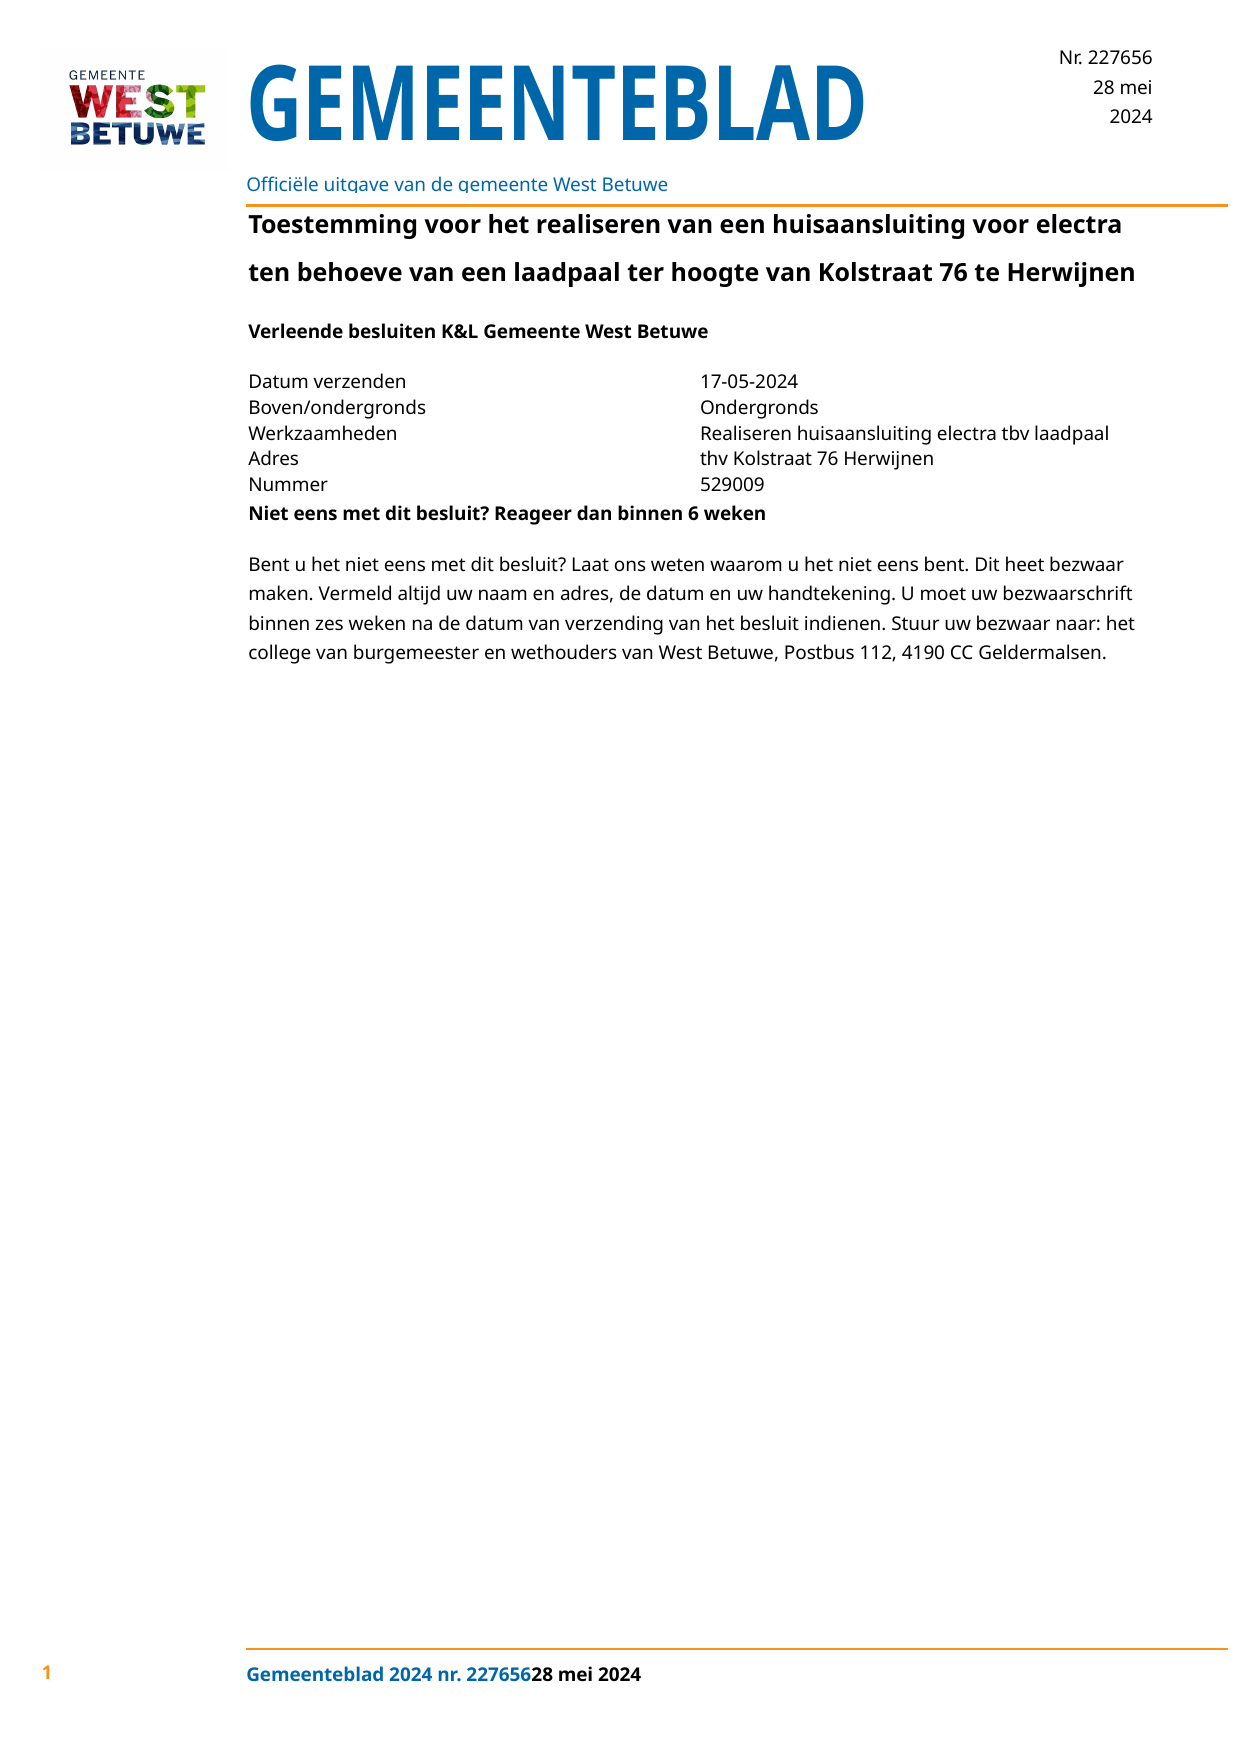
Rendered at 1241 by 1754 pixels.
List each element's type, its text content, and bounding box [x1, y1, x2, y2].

text Toestemming voor het realiseren van een huisaansluiting voor electra ten behoeve van een laadpaal ter hoogte van Kolstraat 76 te Herwijnen [248, 207, 1152, 288]
table_cell Realiseren huisaansluiting electra tbv laadpaal [700, 420, 1152, 446]
table_cell Ondergronds [700, 394, 1152, 420]
table_header 17-05-2024 [700, 369, 1152, 394]
table_cell Nummer [248, 471, 700, 497]
text Niet eens met dit besluit? Reageer dan binnen 6 weken [248, 500, 1152, 526]
table_header Datum verzenden [248, 369, 700, 394]
table_cell thv Kolstraat 76 Herwijnen [700, 446, 1152, 471]
text Bent u het niet eens met dit besluit? Laat ons weten waarom u het niet eens bent. Dit heet bezwaar maken. Vermeld altijd uw naam en adres, de datum en uw handtekening. U moet uw bezwaarschrift binnen zes weken na de datum van verzending van het besluit indienen. Stuur uw bezwaar naar: het college van burgemeester en wethouders van West Betuwe, Postbus 112, 4190 CC Geldermalsen. [248, 551, 1152, 665]
table_cell Adres [248, 446, 700, 471]
table_cell Boven/ondergronds [248, 394, 700, 420]
picture [41, 47, 231, 172]
table_cell 529009 [700, 471, 1152, 497]
table_cell Werkzaamheden [248, 420, 700, 446]
text Verleende besluiten K&L Gemeente West Betuwe [248, 318, 1152, 344]
